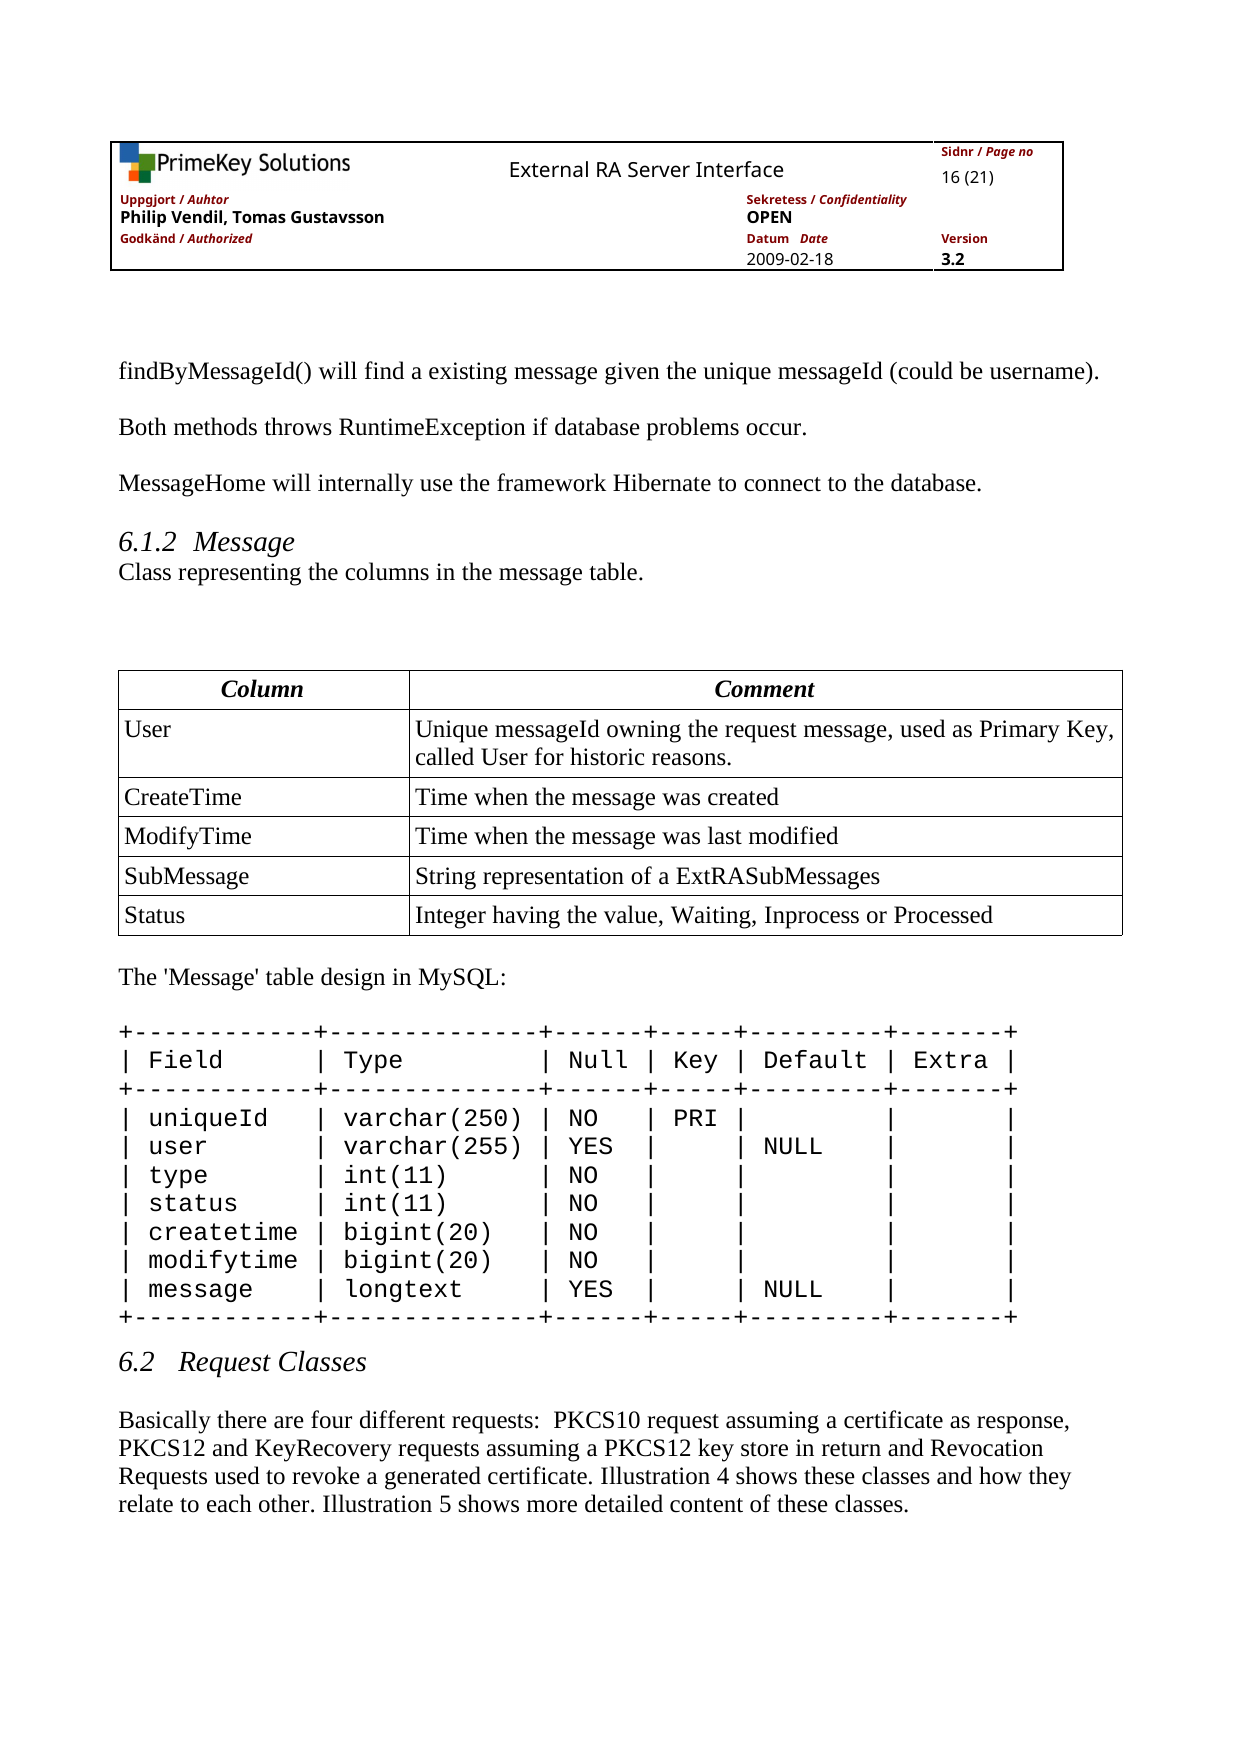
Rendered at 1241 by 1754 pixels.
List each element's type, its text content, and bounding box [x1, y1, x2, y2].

text | type | int(11) | NO | | | | [118, 1162, 1122, 1191]
table_cell User [119, 710, 409, 777]
text +------------+--------------+------+-----+---------+-------+ [118, 1305, 1122, 1333]
text | uniqueId | varchar(250) | NO | PRI | | | [118, 1105, 1122, 1133]
table_cell ModifyTime [119, 817, 409, 856]
subtitle Message [118, 525, 1122, 557]
subtitle Request Classes [118, 1346, 1122, 1378]
table_cell String representation of a ExtRASubMessages [410, 857, 1122, 895]
text | modifytime | bigint(20) | NO | | | | [118, 1248, 1122, 1276]
text Basically there are four different requests: PKCS10 request assuming a certificate as response, PKCS12 and KeyRecovery requests assuming a PKCS12 key store in return and Revocation Requests used to revoke a generated certificate. Illustration 4 shows these classes and how they relate to each other. Illustration 5 shows more detailed content of these classes. [118, 1406, 1122, 1518]
table_cell CreateTime [119, 778, 409, 816]
table_cell Integer having the value, Waiting, Inprocess or Processed [410, 896, 1122, 935]
text | status | int(11) | NO | | | | [118, 1191, 1122, 1219]
table_cell Time when the message was last modified [410, 817, 1122, 856]
text | message | longtext | YES | | NULL | | [118, 1276, 1122, 1305]
text +------------+--------------+------+-----+---------+-------+ [118, 1076, 1122, 1105]
table_cell Time when the message was created [410, 778, 1122, 816]
text The 'Message' table design in MySQL: [118, 963, 1122, 991]
text findByMessageId() will find a existing message given the unique messageId (could be username). [118, 357, 1122, 385]
table_cell Status [119, 896, 409, 935]
table_header Comment [410, 671, 1122, 709]
table_cell Unique messageId owning the request message, used as Primary Key, called User for historic reasons. [410, 710, 1122, 777]
text Class representing the columns in the message table. [118, 557, 1122, 586]
text +------------+--------------+------+-----+---------+-------+ [118, 1019, 1122, 1048]
text Both methods throws RuntimeException if database problems occur. [118, 413, 1122, 441]
table_header Column [119, 671, 409, 709]
table_cell SubMessage [119, 857, 409, 895]
text | user | varchar(255) | YES | | NULL | | [118, 1133, 1122, 1162]
text | createtime | bigint(20) | NO | | | | [118, 1219, 1122, 1248]
text | Field | Type | Null | Key | Default | Extra | [118, 1048, 1122, 1076]
text MessageHome will internally use the framework Hibernate to connect to the database. [118, 469, 1122, 497]
